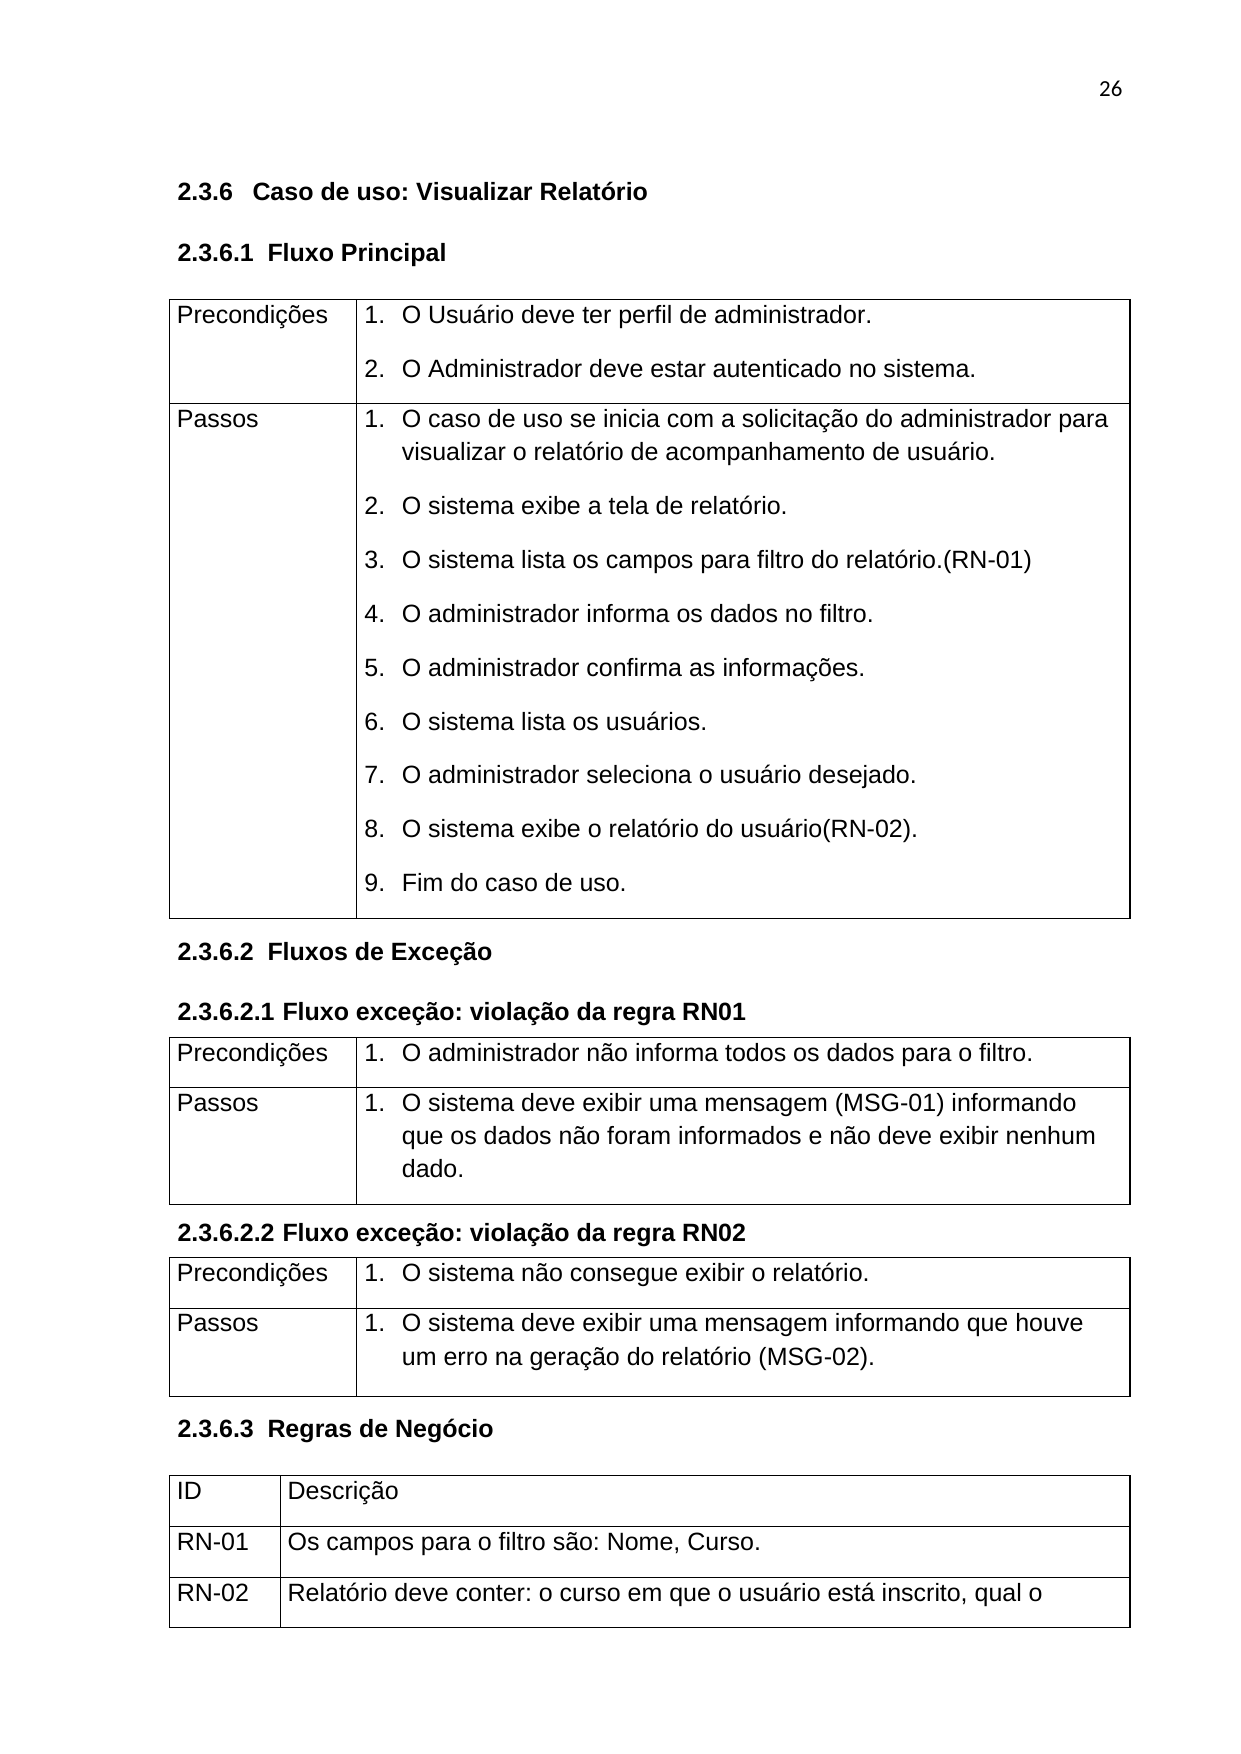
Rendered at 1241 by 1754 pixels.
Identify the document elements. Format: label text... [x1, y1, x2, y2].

table_cell O caso de uso se inicia com a solicitação do administrador para visualizar o relatório de acompanhamento de usuário. O sistema exibe a tela de relatório. O sistema lista os campos para filtro do relatório.(RN-01) O administrador informa os dados no filtro. O administrador confirma as informações. O sistema lista os usuários. O administrador seleciona o usuário desejado. O sistema exibe o relatório do usuário(RN-02). Fim do caso de uso. [357, 404, 1129, 918]
table_cell Passos [170, 1088, 356, 1204]
table_cell RN-01 [170, 1527, 280, 1577]
subtitle Fluxo exceção: violação da regra RN02 [177, 1217, 1122, 1246]
subtitle Fluxo Principal [177, 238, 1122, 267]
subtitle Caso de uso: Visualizar Relatório [177, 177, 1122, 206]
table_header O Usuário deve ter perfil de administrador. O Administrador deve estar autenticado no sistema. [357, 300, 1129, 403]
table_header Descrição [281, 1476, 1129, 1526]
table_header Precondições [170, 300, 356, 403]
table_cell O sistema deve exibir uma mensagem (MSG-01) informando que os dados não foram informados e não deve exibir nenhum dado. [357, 1088, 1129, 1204]
table_header O administrador não informa todos os dados para o filtro. [357, 1038, 1129, 1087]
table_header O sistema não consegue exibir o relatório. [357, 1258, 1129, 1307]
table_cell O sistema deve exibir uma mensagem informando que houve um erro na geração do relatório (MSG-02). [357, 1309, 1129, 1396]
table_cell Passos [170, 404, 356, 918]
table_header Precondições [170, 1258, 356, 1307]
subtitle Regras de Negócio [177, 1414, 1122, 1443]
table_cell Os campos para o filtro são: Nome, Curso. [281, 1527, 1129, 1577]
table_cell RN-02 [170, 1578, 280, 1627]
table_cell Relatório deve conter: o curso em que o usuário está inscrito, qual o [281, 1578, 1129, 1627]
table_header Precondições [170, 1038, 356, 1087]
subtitle Fluxo exceção: violação da regra RN01 [177, 997, 1122, 1026]
table_header ID [170, 1476, 280, 1526]
subtitle Fluxos de Exceção [177, 937, 1122, 965]
table_cell Passos [170, 1309, 356, 1396]
